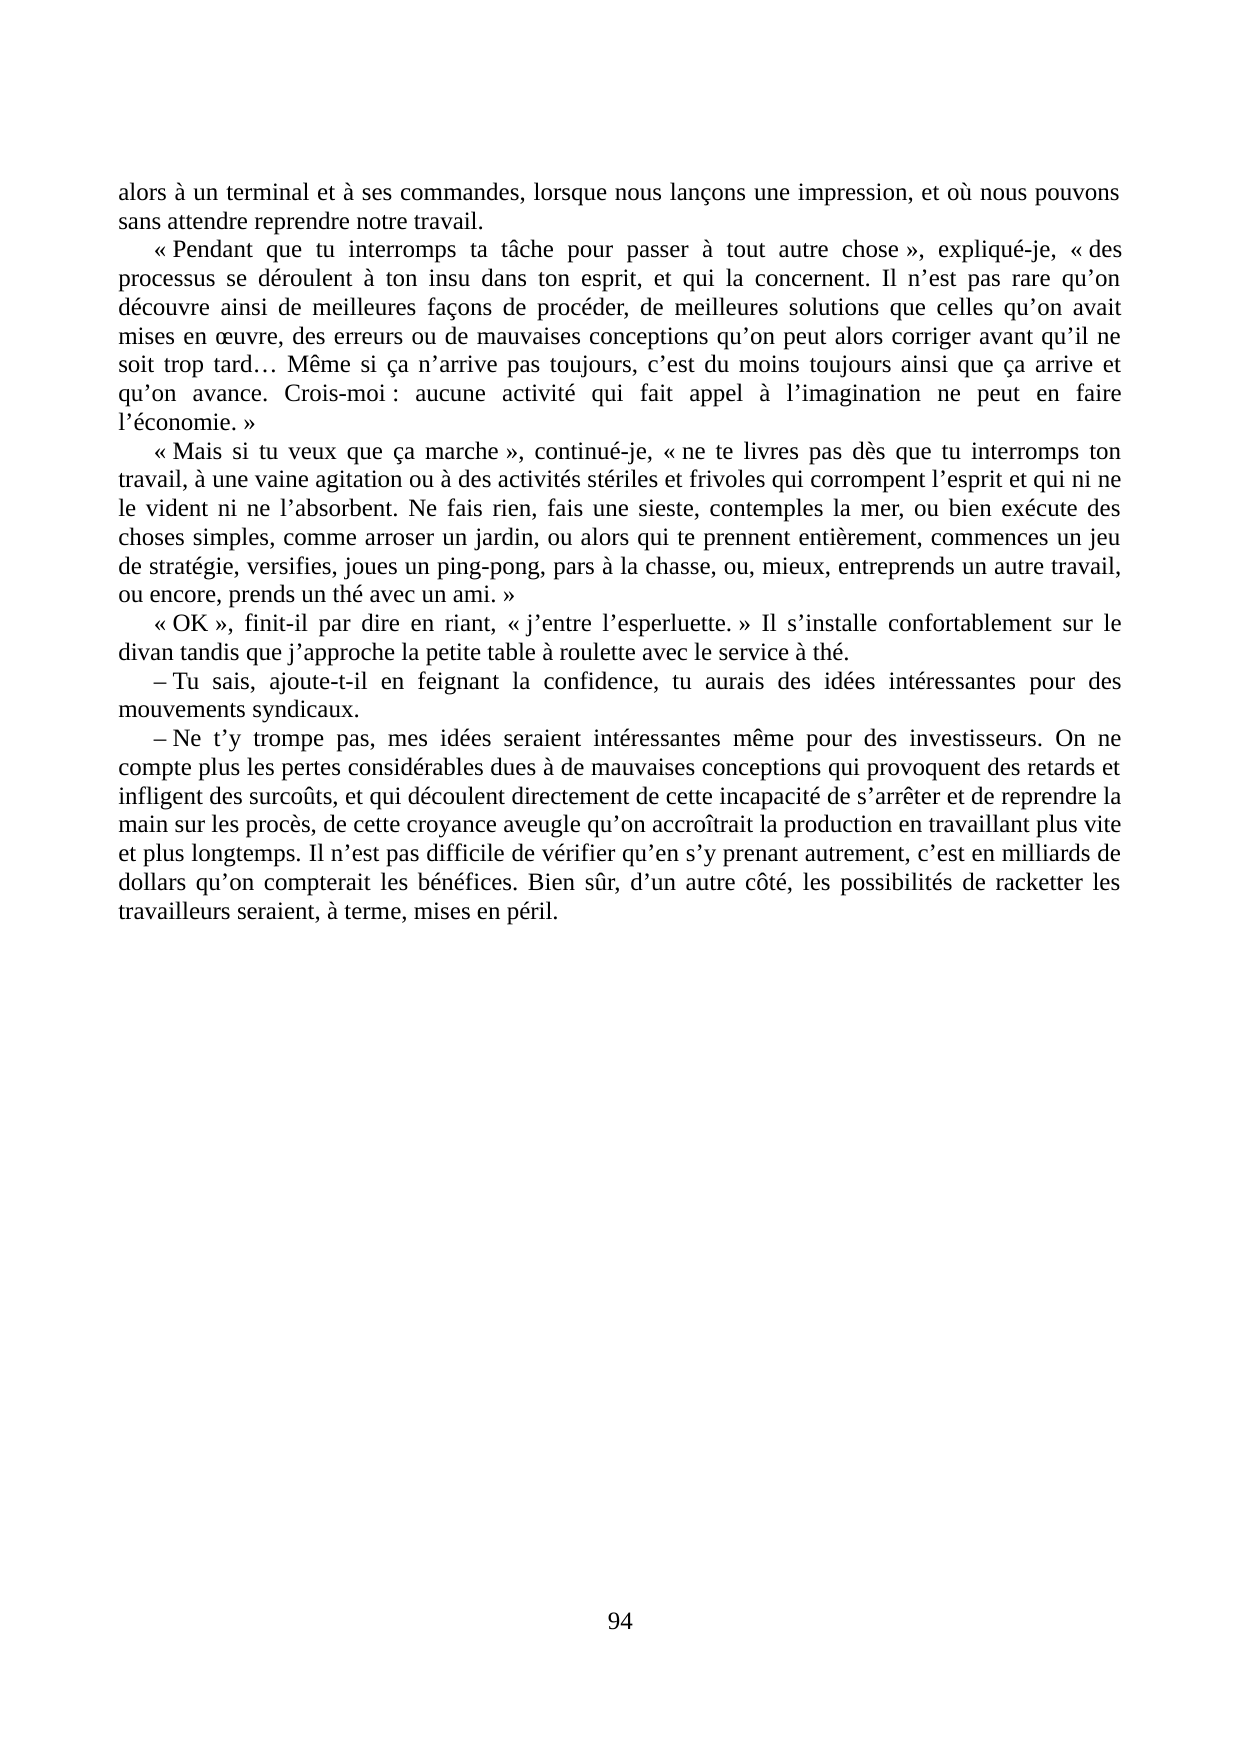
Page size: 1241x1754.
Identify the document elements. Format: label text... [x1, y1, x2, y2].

text – Ne t’y trompe pas, mes idées seraient intéressantes même pour des investisseurs. On ne compte plus les pertes considérables dues à de mauvaises conceptions qui provoquent des retards et infligent des surcoûts, et qui découlent directement de cette incapacité de s’arrêter et de reprendre la main sur les procès, de cette croyance aveugle qu’on accroîtrait la production en travaillant plus vite et plus longtemps. Il n’est pas difficile de vérifier qu’en s’y prenant autrement, c’est en milliards de dollars qu’on compterait les bénéfices. Bien sûr, d’un autre côté, les possibilités de racketter les travailleurs seraient, à terme, mises en péril. [118, 723, 1122, 924]
text « Pendant que tu interromps ta tâche pour passer à tout autre chose », expliqué-je, « des processus se déroulent à ton insu dans ton esprit, et qui la concernent. Il n’est pas rare qu’on découvre ainsi de meilleures façons de procéder, de meilleures solutions que celles qu’on avait mises en œuvre, des erreurs ou de mauvaises conceptions qu’on peut alors corriger avant qu’il ne soit trop tard… Même si ça n’arrive pas toujours, c’est du moins toujours ainsi que ça arrive et qu’on avance. Crois-moi : aucune activité qui fait appel à l’imagination ne peut en faire l’économie. » [118, 234, 1122, 436]
text – Tu sais, ajoute-t-il en feignant la confidence, tu aurais des idées intéressantes pour des mouvements syndicaux. [118, 666, 1122, 723]
text « OK », finit-il par dire en riant, « j’entre l’esperluette. » Il s’installe confortablement sur le divan tandis que j’approche la petite table à roulette avec le service à thé. [118, 608, 1122, 666]
text alors à un terminal et à ses commandes, lorsque nous lançons une impression, et où nous pouvons sans attendre reprendre notre travail. [118, 177, 1122, 234]
text « Mais si tu veux que ça marche », continué-je, « ne te livres pas dès que tu interromps ton travail, à une vaine agitation ou à des activités stériles et frivoles qui corrompent l’esprit et qui ni ne le vident ni ne l’absorbent. Ne fais rien, fais une sieste, contemples la mer, ou bien exécute des choses simples, comme arroser un jardin, ou alors qui te prennent entièrement, commences un jeu de stratégie, versifies, joues un ping-pong, pars à la chasse, ou, mieux, entreprends un autre travail, ou encore, prends un thé avec un ami. » [118, 436, 1122, 608]
